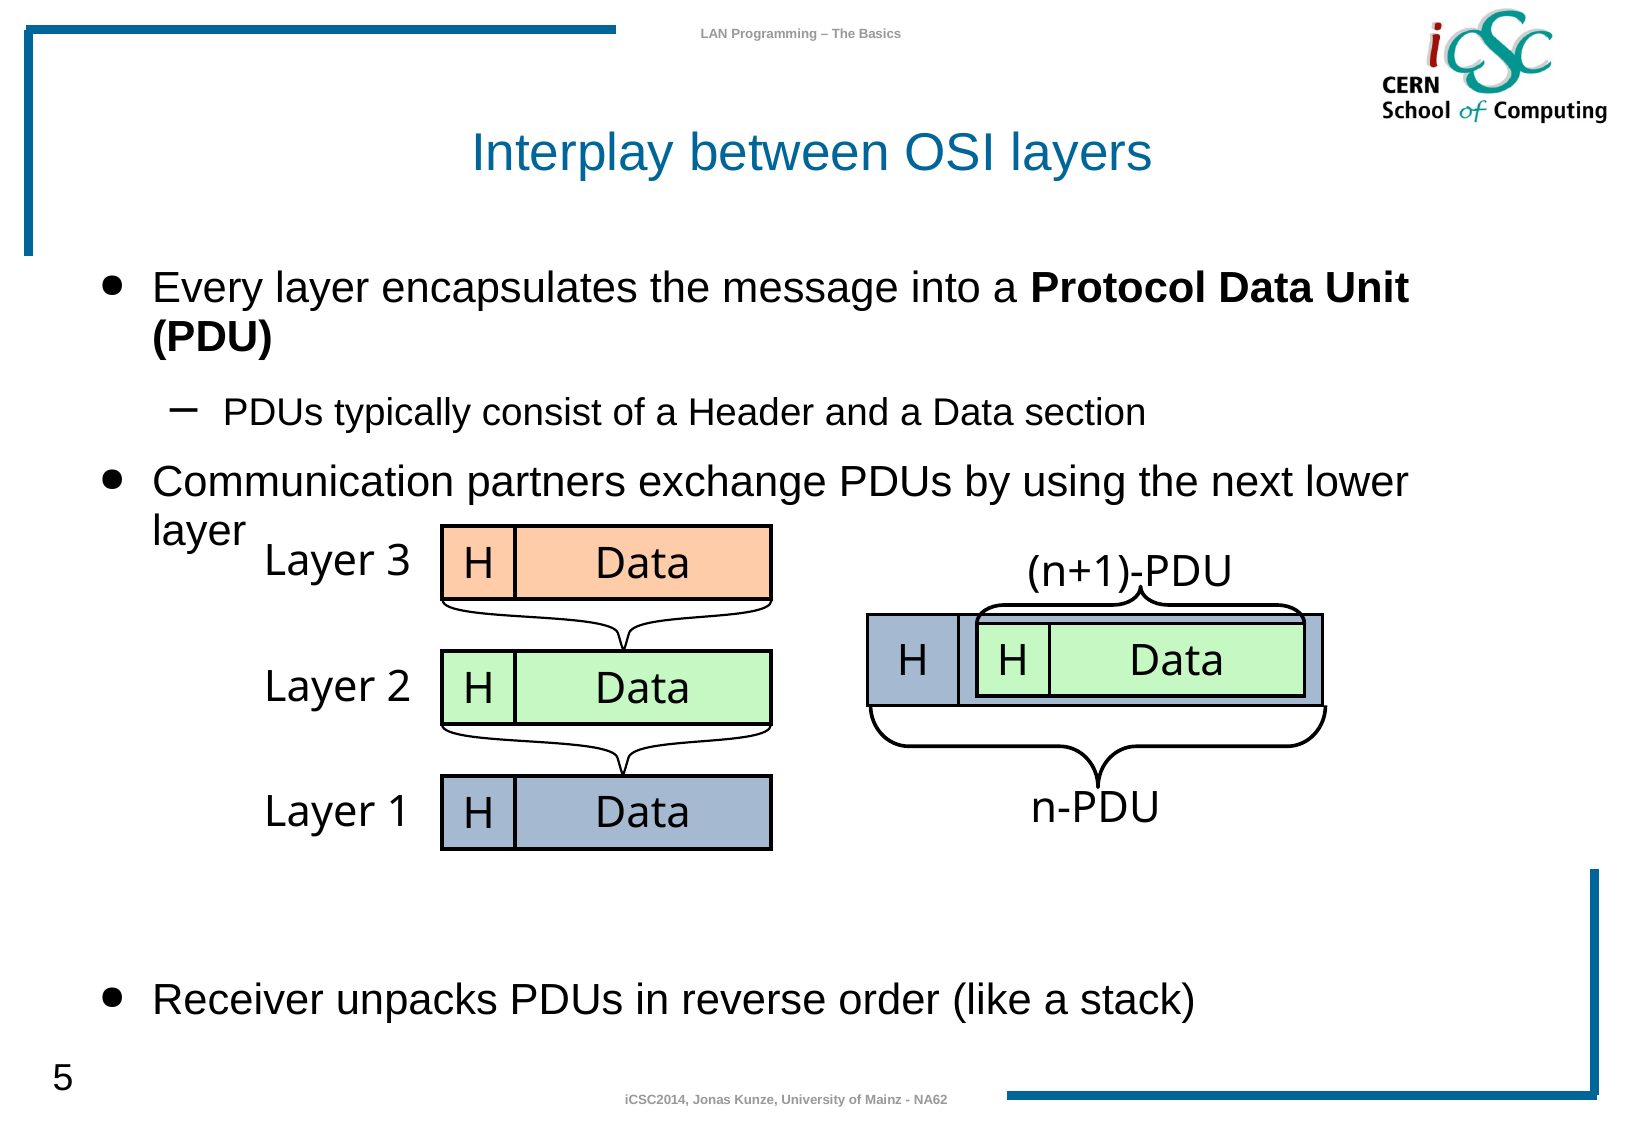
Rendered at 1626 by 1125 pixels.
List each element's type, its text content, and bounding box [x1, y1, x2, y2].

list Every layer encapsulates the message into a Protocol Data Unit (PDU) PDUs typically consist of a Header and a Data section Communication partners exchange PDUs by using the next lower layer Receiver unpacks PDUs in reverse order (like a stack) [81, 263, 1512, 1051]
picture [1381, 8, 1608, 125]
title Interplay between OSI layers [81, 44, 1544, 233]
picture [267, 524, 1328, 851]
